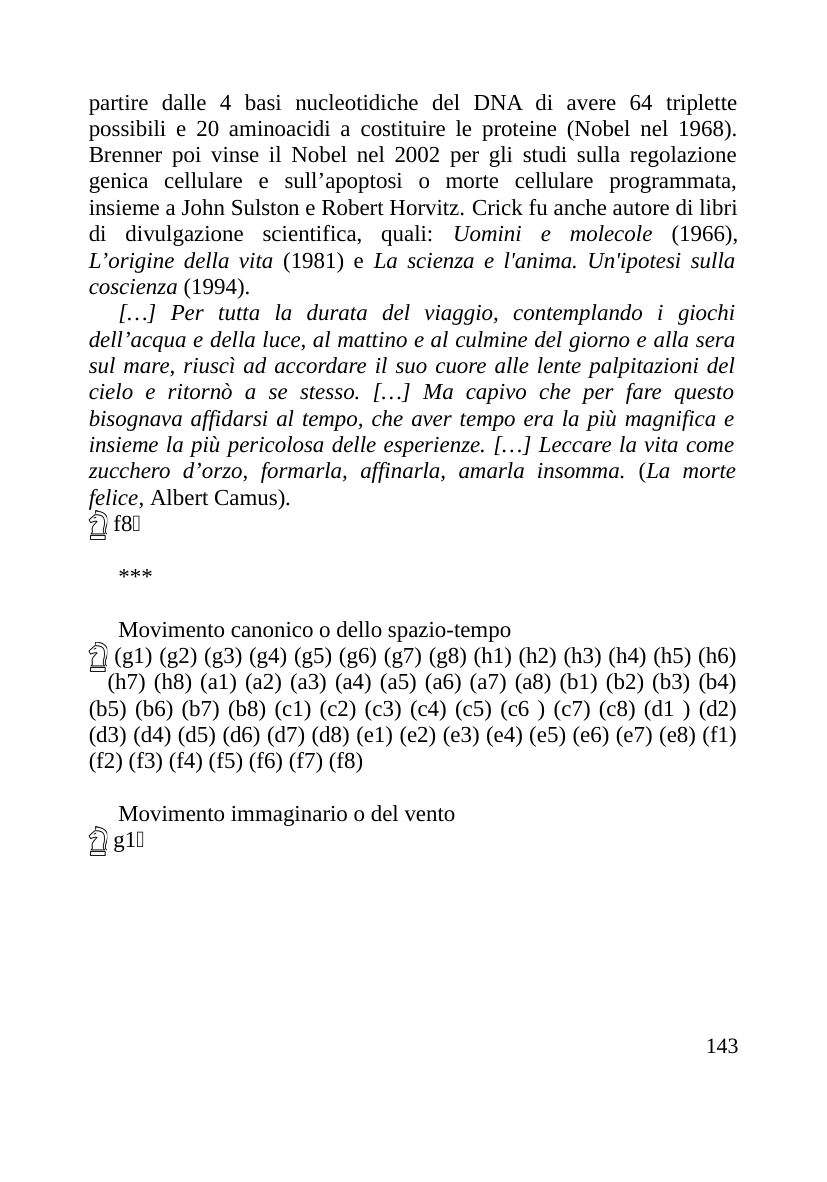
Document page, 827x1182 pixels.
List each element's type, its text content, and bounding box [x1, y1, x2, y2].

text (g1) (g2) (g3) (g4) (g5) (g6) (g7) (g8) (h1) (h2) (h3) (h4) (h5) (h6) (h7) (h8) (a1) (a2) (a3) (a4) (a5) (a6) (a7) (a8) (b1) (b2) (b3) (b4) (b5) (b6) (b7) (b8) (c1) (c2) (c3) (c4) (c5) (c6 ) (c7) (c8) (d1 ) (d2) (d3) (d4) (d5) (d6) (d7) (d8) (e1) (e2) (e3) (e4) (e5) (e6) (e7) (e8) (f1) (f2) (f3) (f4) (f5) (f6) (f7) (f8) [88, 642, 738, 774]
text Movimento canonico o dello spazio-tempo [88, 616, 738, 642]
text partire dalle 4 basi nucleotidiche del DNA di avere 64 triplette possibili e 20 aminoacidi a costituire le proteine (Nobel nel 1968). Brenner poi vinse il Nobel nel 2002 per gli studi sulla regolazione genica cellulare e sull’apoptosi o morte cellulare programmata, insieme a John Sulston e Robert Horvitz. Crick fu anche autore di libri di divulgazione scientifica, quali: Uomini e molecole (1966), L’origine della vita (1981) e La scienza e l'anima. Un'ipotesi sulla coscienza (1994). [88, 88, 738, 299]
picture [88, 510, 108, 540]
text f8g [108, 510, 738, 537]
picture [88, 826, 108, 856]
text g1g [108, 826, 738, 853]
text […] Per tutta la durata del viaggio, contemplando i giochi dell’acqua e della luce, al mattino e al culmine del giorno e alla sera sul mare, riuscì ad accordare il suo cuore alle lente palpitazioni del cielo e ritornò a se stesso. […] Ma capivo che per fare questo bisognava affidarsi al tempo, che aver tempo era la più magnifica e insieme la più pericolosa delle esperienze. […] Leccare la vita come zucchero d’orzo, formarla, affinarla, amarla insomma. (La morte felice, Albert Camus). [88, 299, 738, 510]
text *** [88, 563, 738, 589]
text Movimento immaginario o del vento [88, 800, 738, 826]
picture [88, 642, 108, 672]
